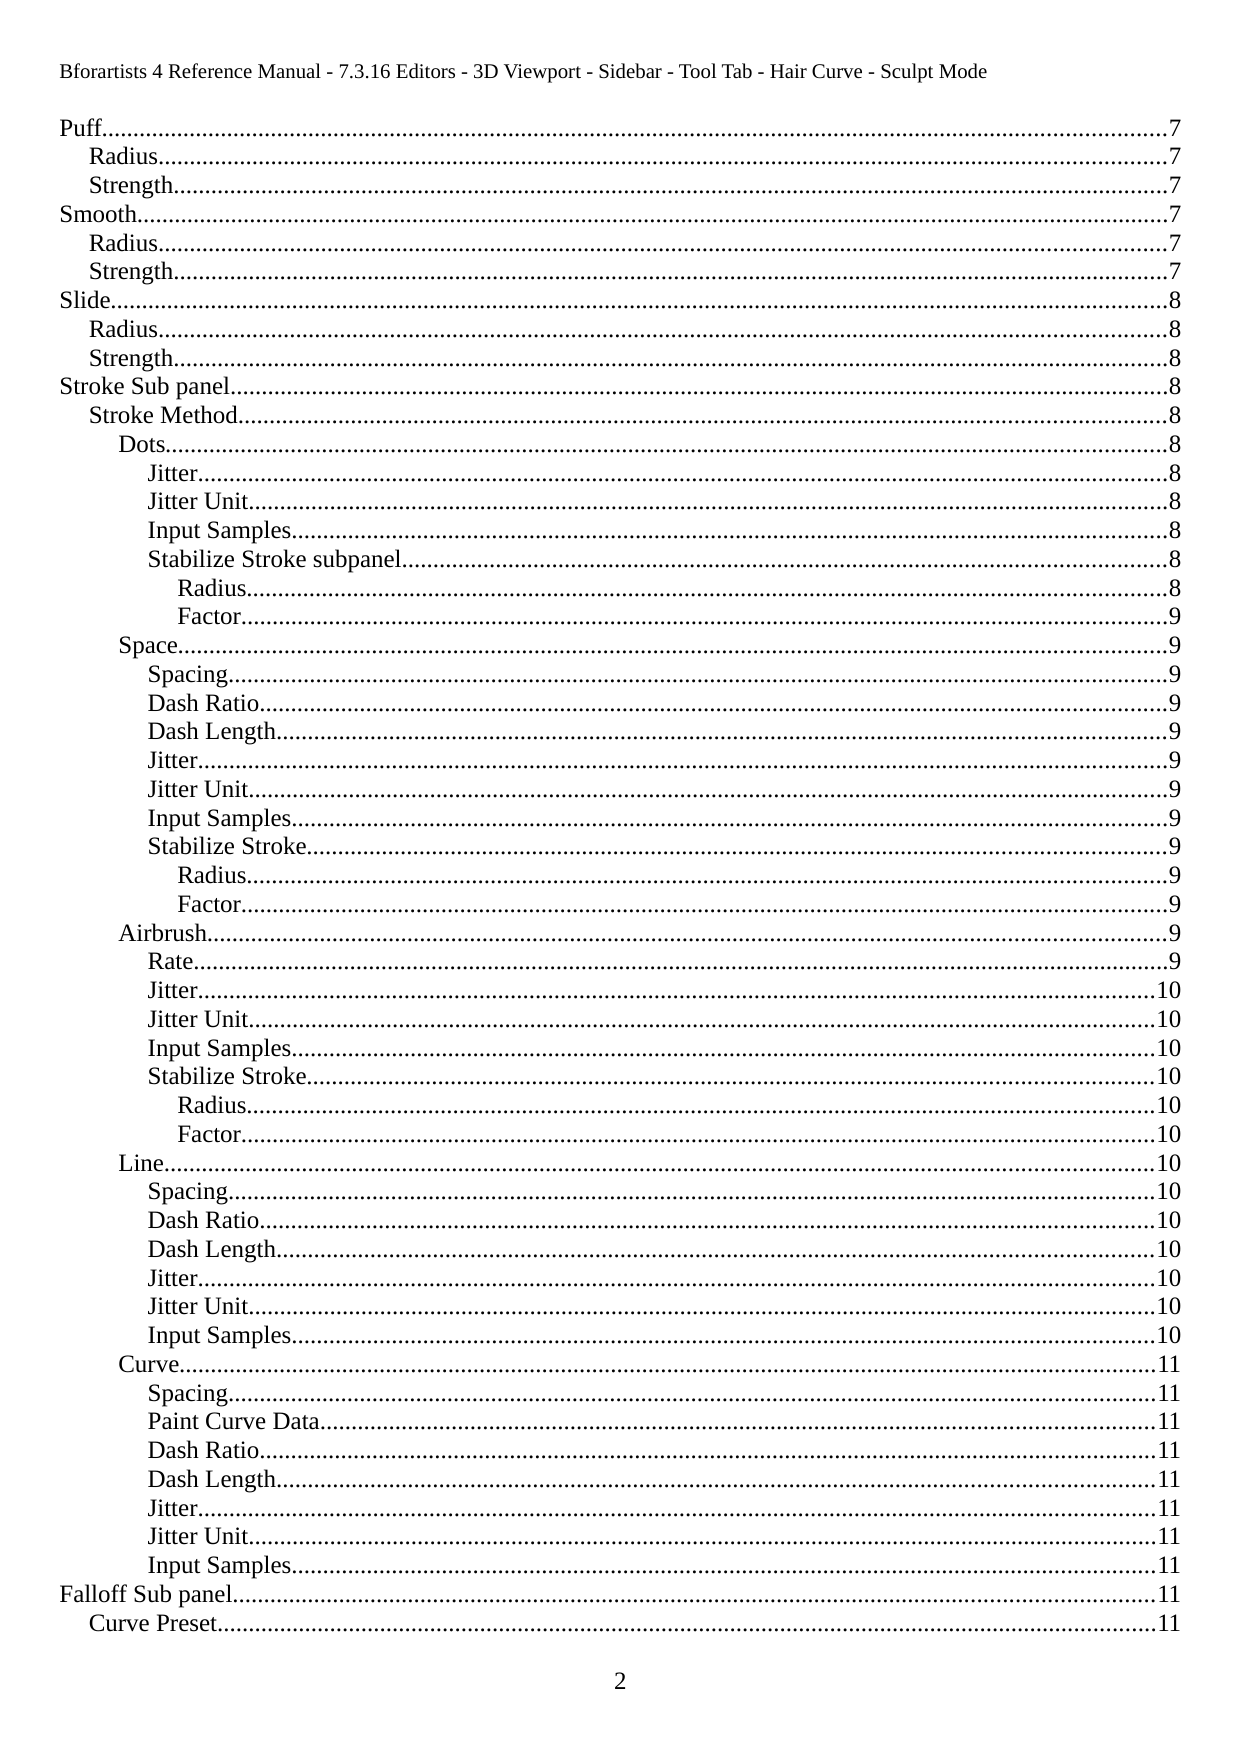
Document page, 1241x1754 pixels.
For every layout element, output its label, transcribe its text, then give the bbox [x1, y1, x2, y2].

text Strength 7 [88, 170, 1181, 199]
text Rate 9 [147, 946, 1181, 975]
text Falloff Sub panel 11 [59, 1579, 1181, 1608]
text Jitter 11 [147, 1493, 1181, 1521]
text Dash Ratio 9 [147, 688, 1181, 716]
text Dash Ratio 10 [147, 1205, 1181, 1234]
text Factor 9 [177, 601, 1181, 630]
text Jitter 8 [147, 458, 1181, 486]
text Jitter Unit 10 [147, 1004, 1181, 1033]
text Airbrush 9 [118, 918, 1181, 946]
text Input Samples 9 [147, 803, 1181, 831]
text Spacing 10 [147, 1176, 1181, 1205]
text Dots 8 [118, 429, 1181, 458]
text Curve 11 [118, 1349, 1181, 1378]
text Radius 9 [177, 860, 1181, 889]
text Radius 8 [88, 314, 1181, 343]
text Dash Length 10 [147, 1234, 1181, 1263]
text Smooth 7 [59, 199, 1181, 228]
text Curve Preset 11 [88, 1608, 1181, 1636]
text Stabilize Stroke subpanel 8 [147, 544, 1181, 573]
text Radius 8 [177, 573, 1181, 601]
text Jitter Unit 10 [147, 1291, 1181, 1320]
text Input Samples 8 [147, 515, 1181, 544]
text Dash Length 9 [147, 716, 1181, 745]
text Stabilize Stroke 10 [147, 1061, 1181, 1090]
text Stroke Method 8 [88, 400, 1181, 429]
text Space 9 [118, 630, 1181, 659]
text Spacing 9 [147, 659, 1181, 688]
text Jitter Unit 9 [147, 774, 1181, 803]
text Radius 10 [177, 1090, 1181, 1119]
text Line 10 [118, 1148, 1181, 1176]
text Stroke Sub panel 8 [59, 371, 1181, 400]
text Dash Length 11 [147, 1464, 1181, 1493]
text Jitter 10 [147, 1263, 1181, 1291]
text Input Samples 11 [147, 1550, 1181, 1579]
text Dash Ratio 11 [147, 1435, 1181, 1464]
text Jitter 10 [147, 975, 1181, 1004]
text Factor 9 [177, 889, 1181, 918]
text Spacing 11 [147, 1378, 1181, 1406]
text Slide 8 [59, 285, 1181, 314]
text Jitter Unit 11 [147, 1521, 1181, 1550]
text Input Samples 10 [147, 1320, 1181, 1349]
text Strength 8 [88, 343, 1181, 371]
text Strength 7 [88, 256, 1181, 285]
text Factor 10 [177, 1119, 1181, 1148]
text Radius 7 [88, 228, 1181, 256]
text Input Samples 10 [147, 1033, 1181, 1061]
text Jitter 9 [147, 745, 1181, 774]
text Stabilize Stroke 9 [147, 831, 1181, 860]
text Puff 7 [59, 113, 1181, 141]
text Jitter Unit 8 [147, 486, 1181, 515]
text Radius 7 [88, 141, 1181, 170]
text Paint Curve Data 11 [147, 1406, 1181, 1435]
